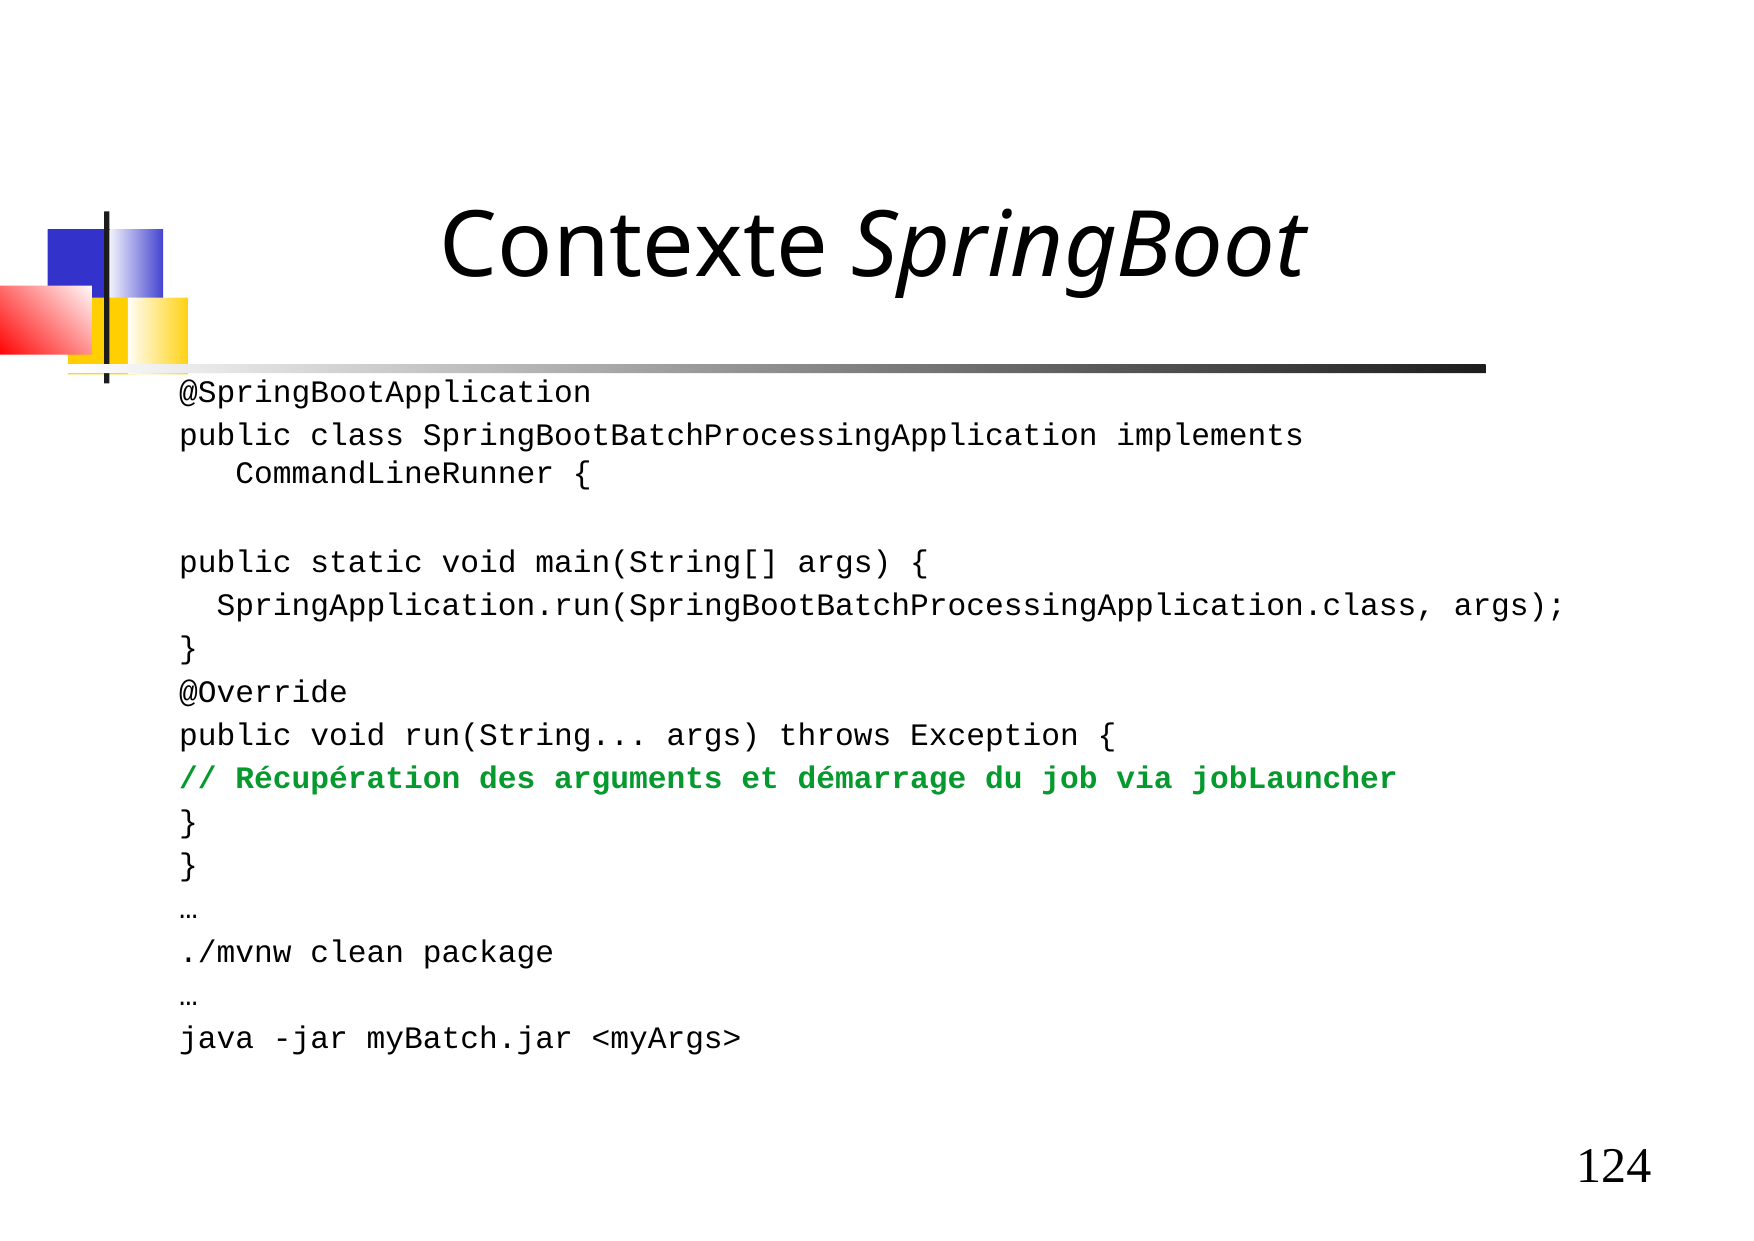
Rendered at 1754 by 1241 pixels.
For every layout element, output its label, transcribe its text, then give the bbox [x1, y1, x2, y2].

title Contexte SpringBoot [179, 139, 1567, 351]
list @SpringBootApplication public class SpringBootBatchProcessingApplication implements CommandLineRunner { public static void main(String[] args) { SpringApplication.run(SpringBootBatchProcessingApplication.class, args); } @Override public void run(String... args) throws Exception { // Récupération des arguments et démarrage du job via jobLauncher } } … ./mvnw clean package … java -jar myBatch.jar <myArgs> [179, 371, 1567, 1091]
